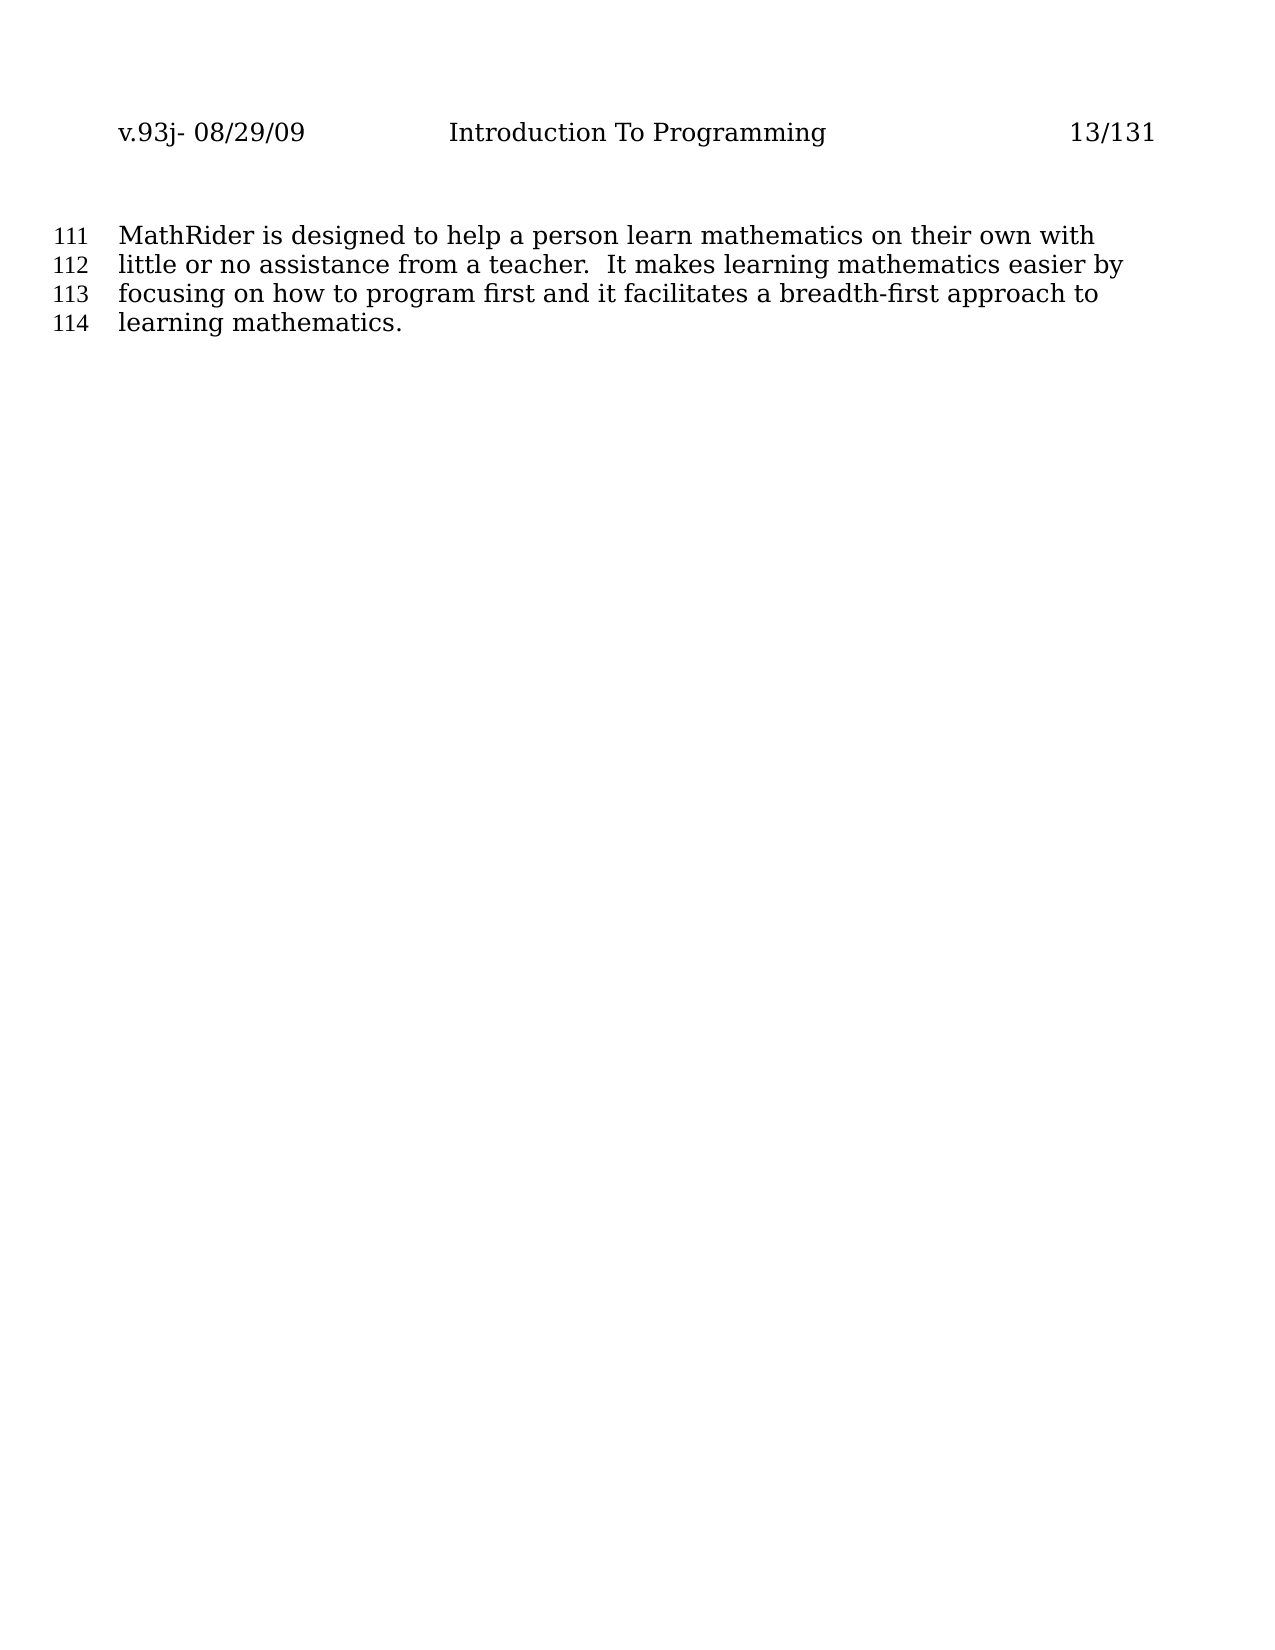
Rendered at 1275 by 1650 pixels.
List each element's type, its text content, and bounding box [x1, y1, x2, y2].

text MathRider is designed to help a person learn mathematics on their own with little or no assistance from a teacher. It makes learning mathematics easier by focusing on how to program first and it facilitates a breadth-first approach to learning mathematics. [118, 221, 1157, 338]
